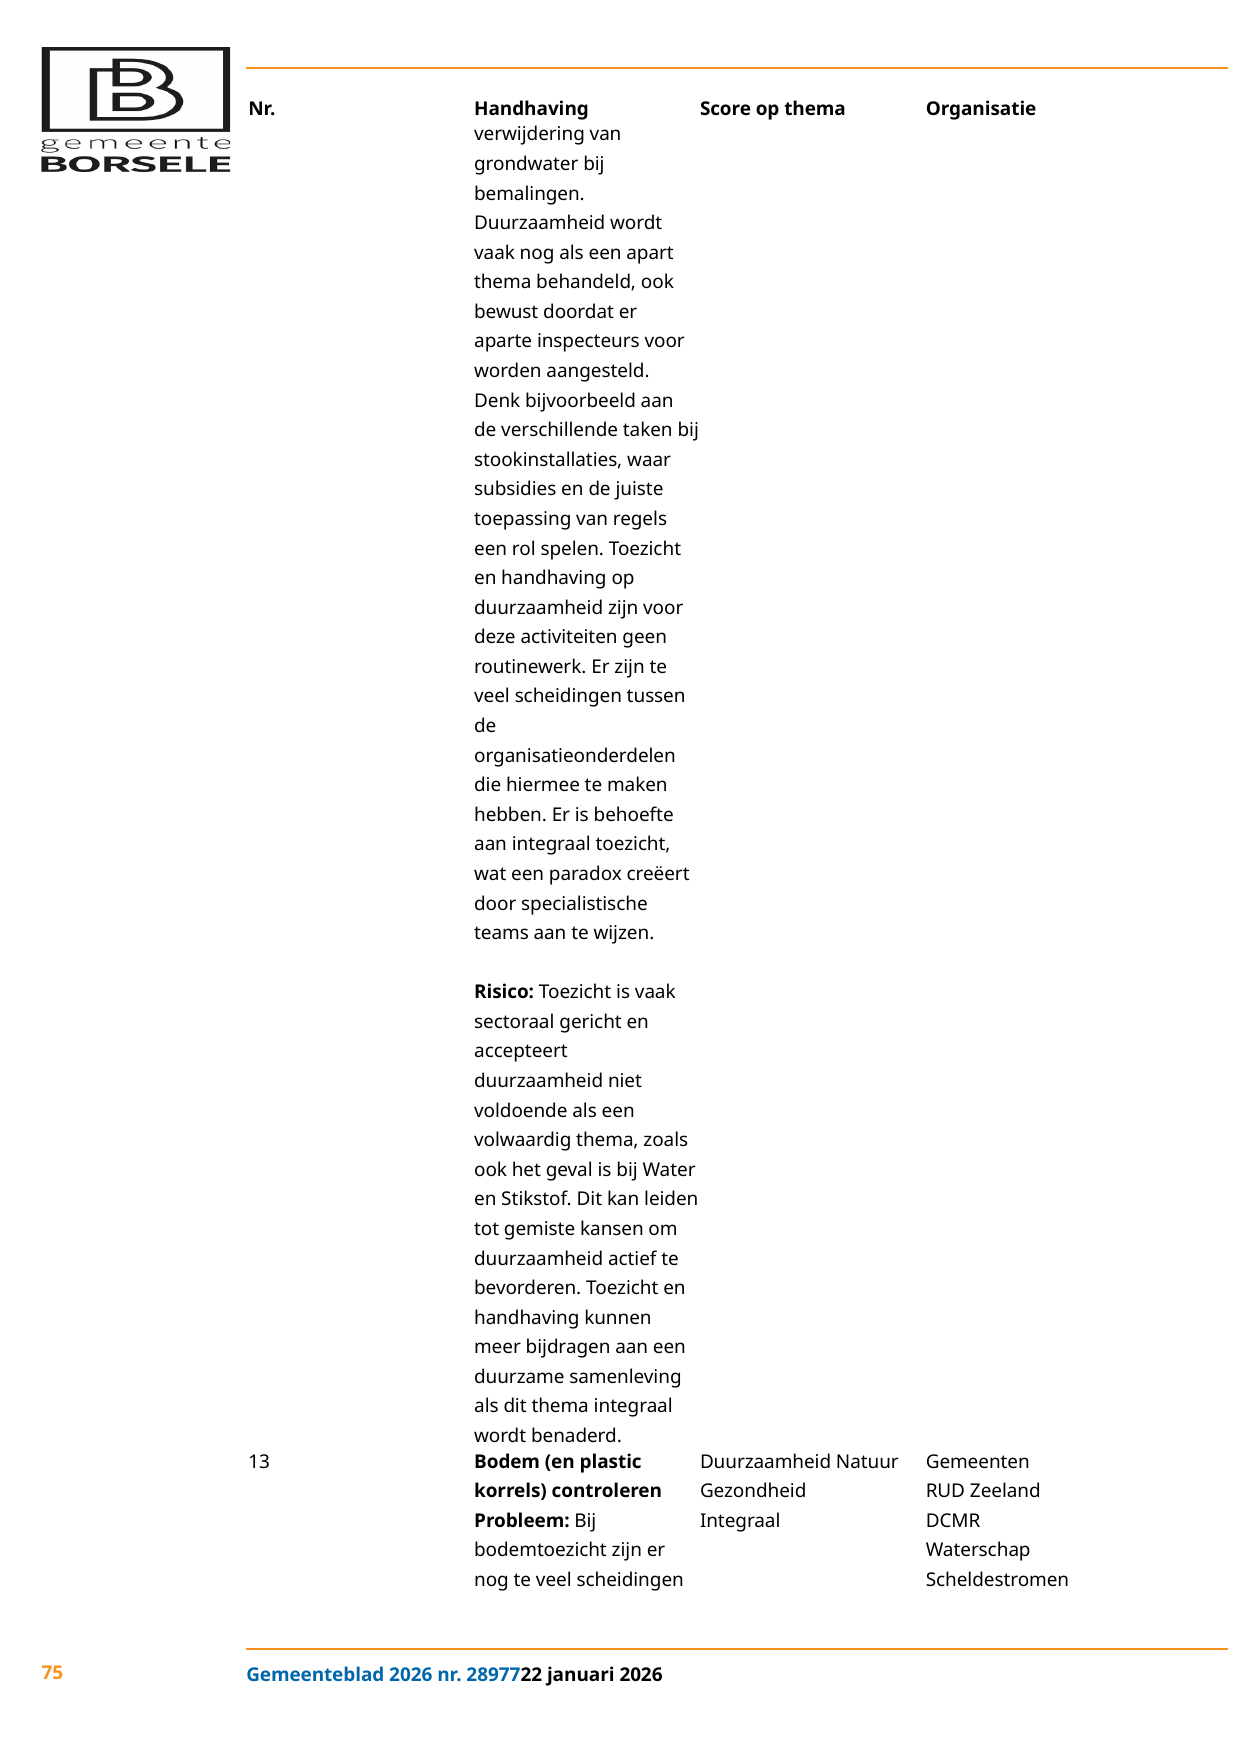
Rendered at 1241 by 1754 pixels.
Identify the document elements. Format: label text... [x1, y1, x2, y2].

table_cell [926, 121, 1152, 1448]
table_header Handhaving [474, 95, 700, 121]
table_header Score op thema [700, 95, 926, 121]
table_cell Duurzaamheid Natuur Gezondheid Integraal [700, 1448, 926, 1592]
table_cell Gemeenten RUD Zeeland DCMR Waterschap Scheldestromen [926, 1448, 1152, 1592]
table_cell 13 [248, 1448, 474, 1592]
table_cell Bodem (en plastic korrels) controleren Probleem: Bij bodemtoezicht zijn er nog te veel scheidingen [474, 1448, 700, 1592]
table_header Nr. [248, 95, 474, 121]
picture [41, 47, 231, 172]
table_cell [700, 121, 926, 1448]
table_cell [248, 121, 474, 1448]
table_cell verwijdering van grondwater bij bemalingen. Duurzaamheid wordt vaak nog als een apart thema behandeld, ook bewust doordat er aparte inspecteurs voor worden aangesteld. Denk bijvoorbeeld aan de verschillende taken bij stookinstallaties, waar subsidies en de juiste toepassing van regels een rol spelen. Toezicht en handhaving op duurzaamheid zijn voor deze activiteiten geen routinewerk. Er zijn te veel scheidingen tussen de organisatieonderdelen die hiermee te maken hebben. Er is behoefte aan integraal toezicht, wat een paradox creëert door specialistische teams aan te wijzen. Risico: Toezicht is vaak sectoraal gericht en accepteert duurzaamheid niet voldoende als een volwaardig thema, zoals ook het geval is bij Water en Stikstof. Dit kan leiden tot gemiste kansen om duurzaamheid actief te bevorderen. Toezicht en handhaving kunnen meer bijdragen aan een duurzame samenleving als dit thema integraal wordt benaderd. [474, 121, 700, 1448]
table_header Organisatie [926, 95, 1152, 121]
